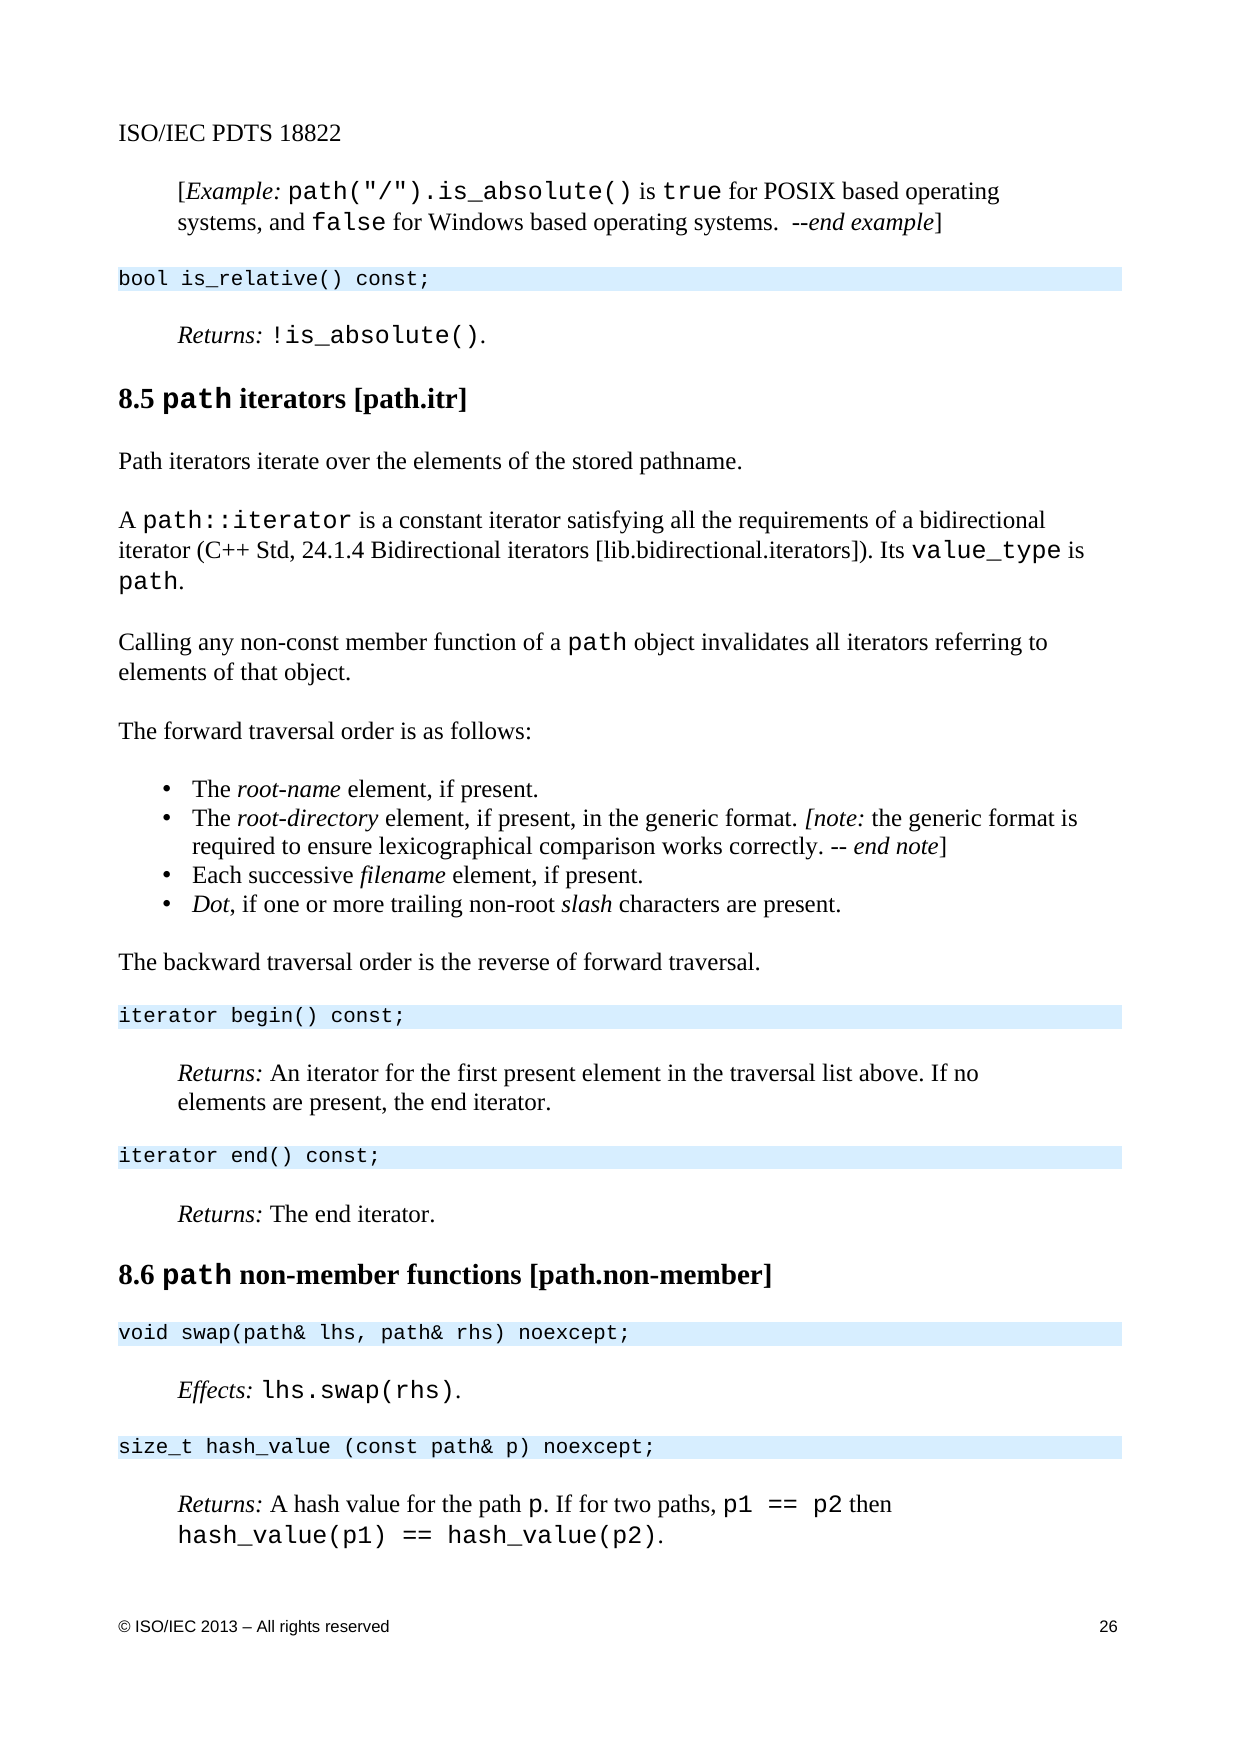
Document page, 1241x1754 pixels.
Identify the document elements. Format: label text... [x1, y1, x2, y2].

text Returns: A hash value for the path p. If for two paths, p1 == p2 then hash_value(p1) == hash_value(p2). [177, 1489, 1063, 1551]
text [Example: path("/").is_absolute() is true for POSIX based operating systems, and false for Windows based operating systems. --end example] [177, 176, 1063, 238]
text void swap(path& lhs, path& rhs) noexcept; [118, 1322, 1122, 1346]
text The backward traversal order is the reverse of forward traversal. [118, 947, 1122, 976]
text The forward traversal order is as follows: [118, 716, 1122, 744]
text iterator begin() const; [118, 1005, 1122, 1029]
text Effects: lhs.swap(rhs). [177, 1376, 1063, 1406]
list Each successive filename element, if present. [162, 860, 1122, 889]
text size_t hash_value (const path& p) noexcept; [118, 1436, 1122, 1459]
text Returns: !is_absolute(). [177, 321, 1063, 351]
list The root-directory element, if present, in the generic format. [note: the generic format is required to ensure lexicographical comparison works correctly. -- end note] [162, 803, 1122, 860]
text bool is_relative() const; [118, 267, 1122, 291]
text iterator end() const; [118, 1146, 1122, 1169]
text Calling any non-const member function of a path object invalidates all iterators referring to elements of that object. [118, 627, 1122, 686]
text Returns: An iterator for the first present element in the traversal list above. If no elements are present, the end iterator. [177, 1058, 1063, 1116]
list The root-name element, if present. [162, 774, 1122, 803]
text Path iterators iterate over the elements of the stored pathname. [118, 446, 1122, 475]
list Dot, if one or more trailing non-root slash characters are present. [162, 889, 1122, 918]
subtitle 8.5 path iterators [path.itr] [118, 381, 1122, 417]
subtitle 8.6 path non-member functions [path.non-member] [118, 1257, 1122, 1293]
text A path::iterator is a constant iterator satisfying all the requirements of a bidirectional iterator (C++ Std, 24.1.4 Bidirectional iterators [lib.bidirectional.iterators]). Its value_type is path. [118, 505, 1122, 597]
text Returns: The end iterator. [177, 1199, 1063, 1227]
